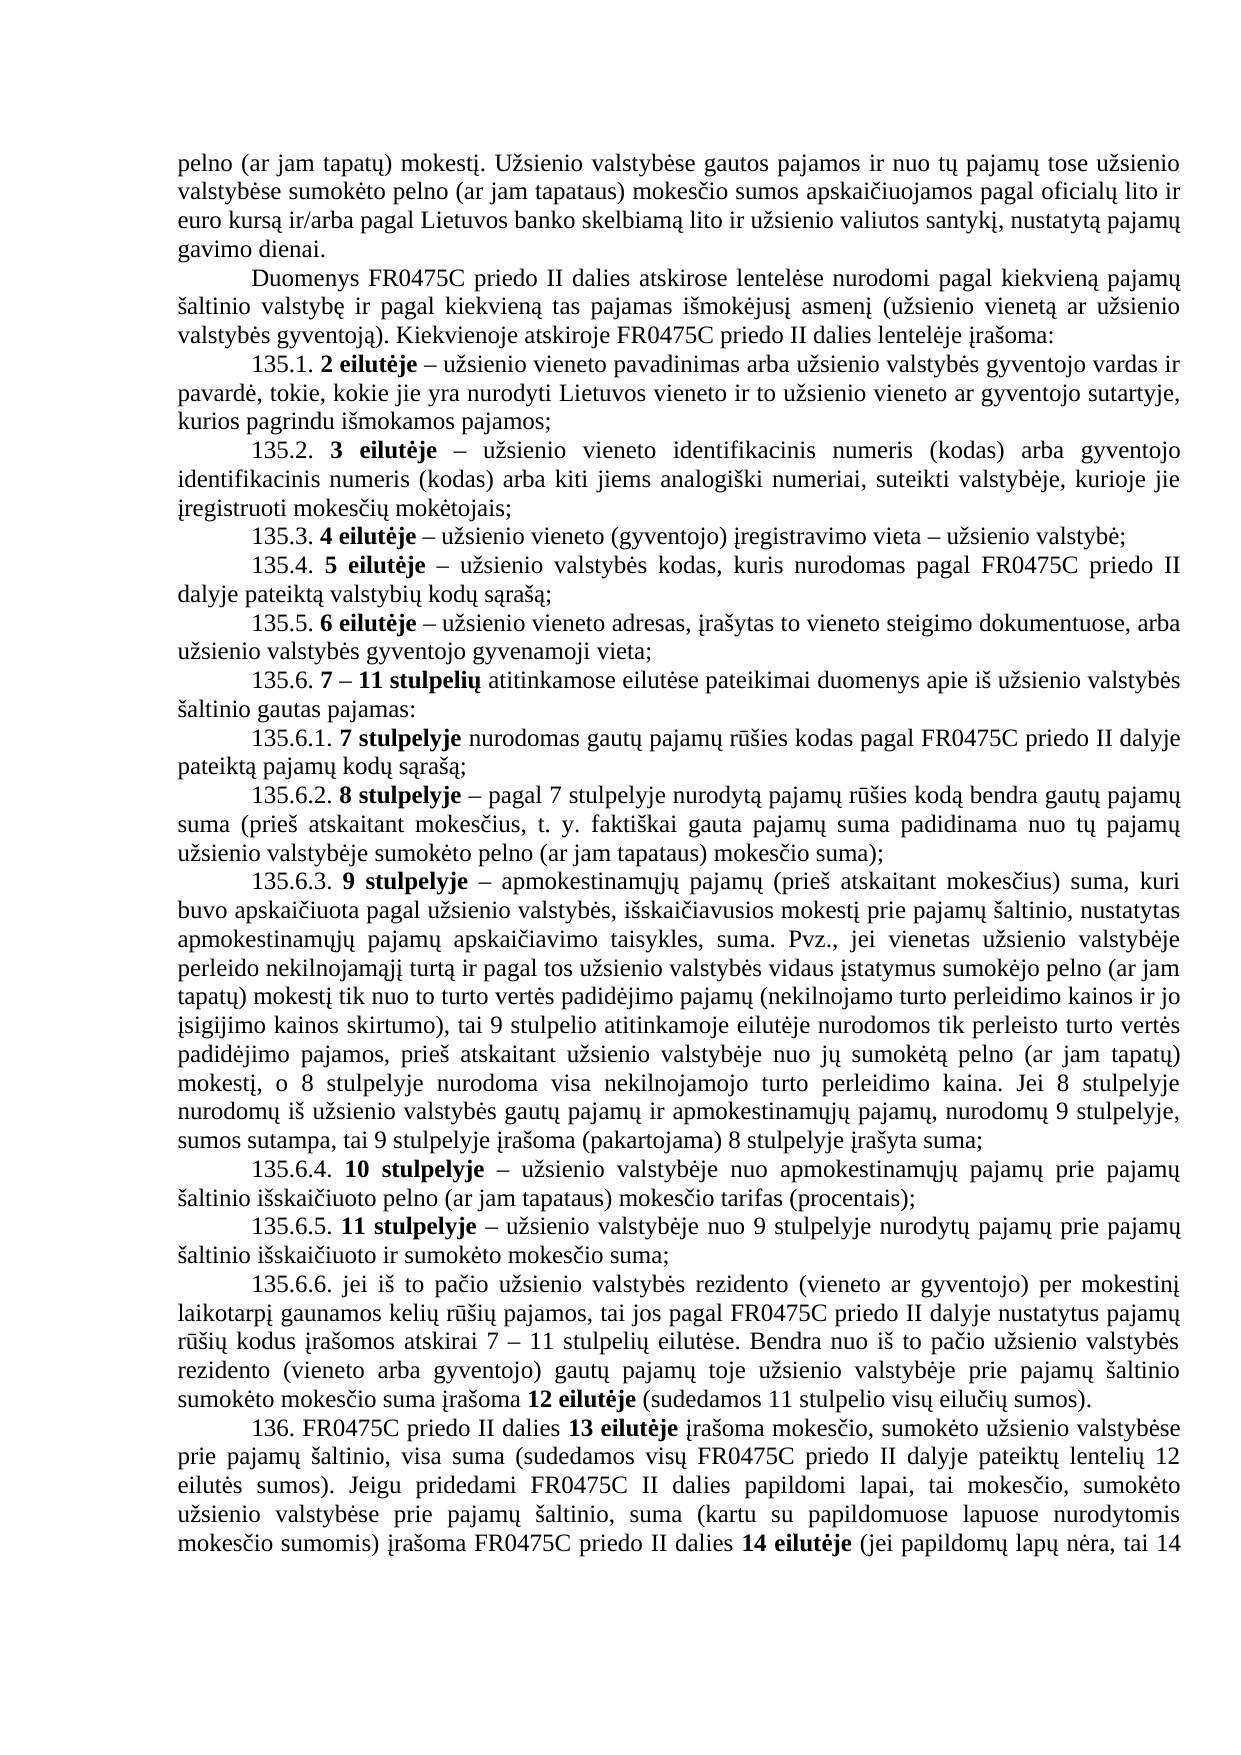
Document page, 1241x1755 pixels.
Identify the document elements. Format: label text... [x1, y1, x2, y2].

text 136. FR0475C priedo II dalies 13 eilutėje įrašoma mokesčio, sumokėto užsienio valstybėse prie pajamų šaltinio, visa suma (sudedamos visų FR0475C priedo II dalyje pateiktų lentelių 12 eilutės sumos). Jeigu pridedami FR0475C II dalies papildomi lapai, tai mokesčio, sumokėto užsienio valstybėse prie pajamų šaltinio, suma (kartu su papildomuose lapuose nurodytomis mokesčio sumomis) įrašoma FR0475C priedo II dalies 14 eilutėje (jei papildomų lapų nėra, tai 14 [177, 1413, 1181, 1556]
text 135.6.4. 10 stulpelyje – užsienio valstybėje nuo apmokestinamųjų pajamų prie pajamų šaltinio išskaičiuoto pelno (ar jam tapataus) mokesčio tarifas (procentais); [177, 1154, 1181, 1211]
text pelno (ar jam tapatų) mokestį. Užsienio valstybėse gautos pajamos ir nuo tų pajamų tose užsienio valstybėse sumokėto pelno (ar jam tapataus) mokesčio sumos apskaičiuojamos pagal oficialų lito ir euro kursą ir/arba pagal Lietuvos banko skelbiamą lito ir užsienio valiutos santykį, nustatytą pajamų gavimo dienai. [177, 148, 1181, 263]
text 135.1. 2 eilutėje – užsienio vieneto pavadinimas arba užsienio valstybės gyventojo vardas ir pavardė, tokie, kokie jie yra nurodyti Lietuvos vieneto ir to užsienio vieneto ar gyventojo sutartyje, kurios pagrindu išmokamos pajamos; [177, 349, 1181, 435]
text 135.6. 7 – 11 stulpelių atitinkamose eilutėse pateikimai duomenys apie iš užsienio valstybės šaltinio gautas pajamas: [177, 665, 1181, 723]
text 135.6.3. 9 stulpelyje – apmokestinamųjų pajamų (prieš atskaitant mokesčius) suma, kuri buvo apskaičiuota pagal užsienio valstybės, išskaičiavusios mokestį prie pajamų šaltinio, nustatytas apmokestinamųjų pajamų apskaičiavimo taisykles, suma. Pvz., jei vienetas užsienio valstybėje perleido nekilnojamąjį turtą ir pagal tos užsienio valstybės vidaus įstatymus sumokėjo pelno (ar jam tapatų) mokestį tik nuo to turto vertės padidėjimo pajamų (nekilnojamo turto perleidimo kainos ir jo įsigijimo kainos skirtumo), tai 9 stulpelio atitinkamoje eilutėje nurodomos tik perleisto turto vertės padidėjimo pajamos, prieš atskaitant užsienio valstybėje nuo jų sumokėtą pelno (ar jam tapatų) mokestį, o 8 stulpelyje nurodoma visa nekilnojamojo turto perleidimo kaina. Jei 8 stulpelyje nurodomų iš užsienio valstybės gautų pajamų ir apmokestinamųjų pajamų, nurodomų 9 stulpelyje, sumos sutampa, tai 9 stulpelyje įrašoma (pakartojama) 8 stulpelyje įrašyta suma; [177, 866, 1181, 1154]
text Duomenys FR0475C priedo II dalies atskirose lentelėse nurodomi pagal kiekvieną pajamų šaltinio valstybę ir pagal kiekvieną tas pajamas išmokėjusį asmenį (užsienio vienetą ar užsienio valstybės gyventoją). Kiekvienoje atskiroje FR0475C priedo II dalies lentelėje įrašoma: [177, 263, 1181, 349]
text 135.5. 6 eilutėje – užsienio vieneto adresas, įrašytas to vieneto steigimo dokumentuose, arba užsienio valstybės gyventojo gyvenamoji vieta; [177, 608, 1181, 665]
text 135.4. 5 eilutėje – užsienio valstybės kodas, kuris nurodomas pagal FR0475C priedo II dalyje pateiktą valstybių kodų sąrašą; [177, 550, 1181, 608]
text 135.6.5. 11 stulpelyje – užsienio valstybėje nuo 9 stulpelyje nurodytų pajamų prie pajamų šaltinio išskaičiuoto ir sumokėto mokesčio suma; [177, 1211, 1181, 1269]
text 135.6.2. 8 stulpelyje – pagal 7 stulpelyje nurodytą pajamų rūšies kodą bendra gautų pajamų suma (prieš atskaitant mokesčius, t. y. faktiškai gauta pajamų suma padidinama nuo tų pajamų užsienio valstybėje sumokėto pelno (ar jam tapataus) mokesčio suma); [177, 780, 1181, 866]
text 135.6.6. jei iš to pačio užsienio valstybės rezidento (vieneto ar gyventojo) per mokestinį laikotarpį gaunamos kelių rūšių pajamos, tai jos pagal FR0475C priedo II dalyje nustatytus pajamų rūšių kodus įrašomos atskirai 7 – 11 stulpelių eilutėse. Bendra nuo iš to pačio užsienio valstybės rezidento (vieneto arba gyventojo) gautų pajamų toje užsienio valstybėje prie pajamų šaltinio sumokėto mokesčio suma įrašoma 12 eilutėje (sudedamos 11 stulpelio visų eilučių sumos). [177, 1269, 1181, 1413]
text 135.3. 4 eilutėje – užsienio vieneto (gyventojo) įregistravimo vieta – užsienio valstybė; [177, 521, 1181, 550]
text 135.6.1. 7 stulpelyje nurodomas gautų pajamų rūšies kodas pagal FR0475C priedo II dalyje pateiktą pajamų kodų sąrašą; [177, 723, 1181, 780]
text 135.2. 3 eilutėje – užsienio vieneto identifikacinis numeris (kodas) arba gyventojo identifikacinis numeris (kodas) arba kiti jiems analogiški numeriai, suteikti valstybėje, kurioje jie įregistruoti mokesčių mokėtojais; [177, 435, 1181, 521]
